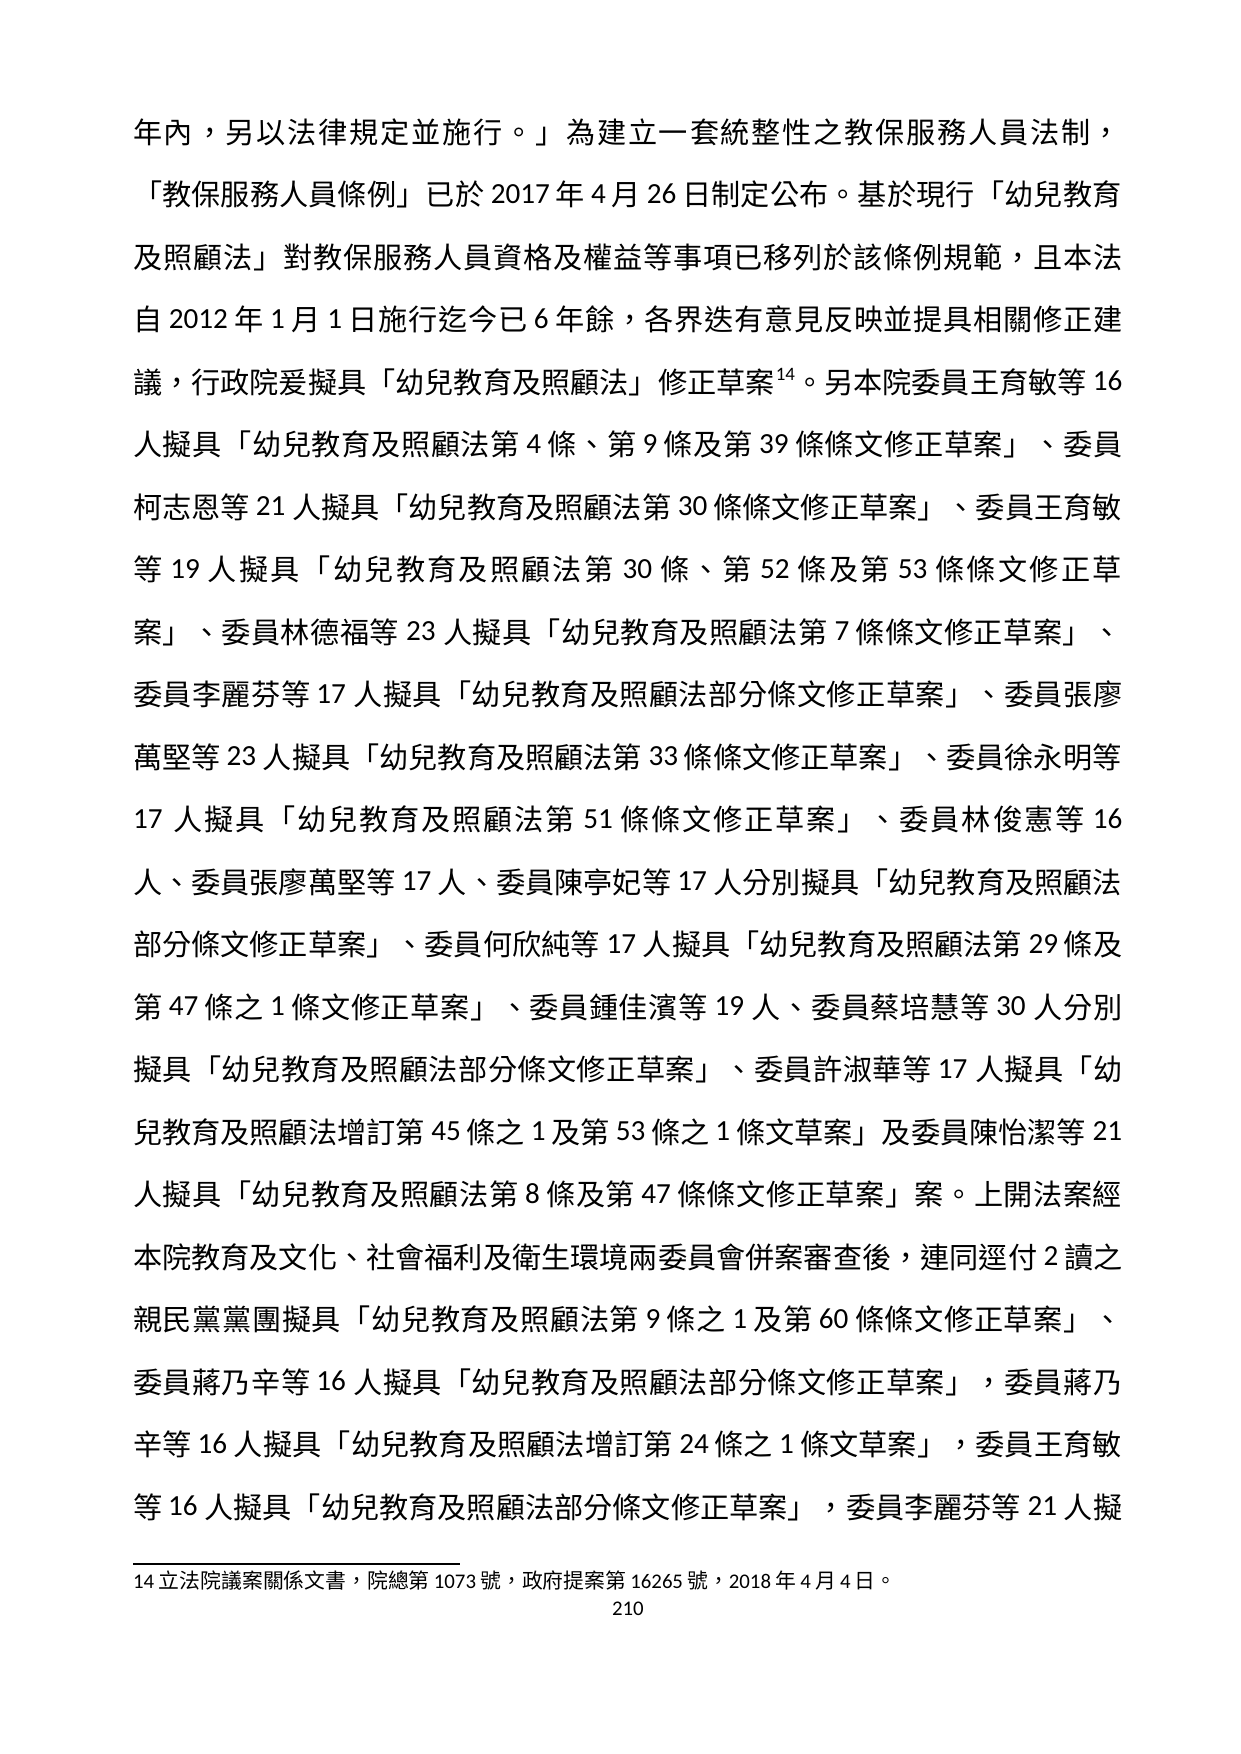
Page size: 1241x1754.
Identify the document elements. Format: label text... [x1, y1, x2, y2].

text 立法院議案關係文書，院總第1073號，政府提案第16265號，2018年4月4日。 [133, 1564, 1122, 1595]
text 年內，另以法律規定並施行。」為建立一套統整性之教保服務人員法制，「教保服務人員條例」已於2017年4月26日制定公布。基於現行「幼兒教育及照顧法」對教保服務人員資格及權益等事項已移列於該條例規範，且本法自2012年1月1日施行迄今已6年餘，各界迭有意見反映並提具相關修正建議，行政院爰擬具「幼兒教育及照顧法」修正草案。另本院委員王育敏等16 人擬具「幼兒教育及照顧法第4條、第9條及第39條條文修正草案」、委員柯志恩等21 人擬具「幼兒教育及照顧法第30條條文修正草案」、委員王育敏等19人擬具「幼兒教育及照顧法第30條、第52條及第53條條文修正草案」、委員林德福等23 人擬具「幼兒教育及照顧法第7條條文修正草案」、委員李麗芬等17 人擬具「幼兒教育及照顧法部分條文修正草案」、委員張廖萬堅等23 人擬具「幼兒教育及照顧法第33條條文修正草案」、委員徐永明等17 人擬具「幼兒教育及照顧法第51條條文修正草案」、委員林俊憲等16 人、委員張廖萬堅等17 人、委員陳亭妃等17 人分別擬具「幼兒教育及照顧法部分條文修正草案」、委員何欣純等17 人擬具「幼兒教育及照顧法第29條及第47條之1條文修正草案」、委員鍾佳濱等19 人、委員蔡培慧等30 人分別擬具「幼兒教育及照顧法部分條文修正草案」、委員許淑華等17 人擬具「幼兒教育及照顧法增訂第45條之1及第53條之1條文草案」及委員陳怡潔等21 人擬具「幼兒教育及照顧法第8條及第47條條文修正草案」案。上開法案經本院教育及文化、社會福利及衛生環境兩委員會併案審查後，連同逕付2讀之親民黨黨團擬具「幼兒教育及照顧法第9條之1及第60條條文修正草案」、委員蔣乃辛等16 人擬具「幼兒教育及照顧法部分條文修正草案」，委員蔣乃辛等16 人擬具「幼兒教育及照顧法增訂第24條之1條文草案」，委員王育敏等16 人擬具「幼兒教育及照顧法部分條文修正草案」，委員李麗芬等21 人擬 [133, 89, 1122, 1526]
